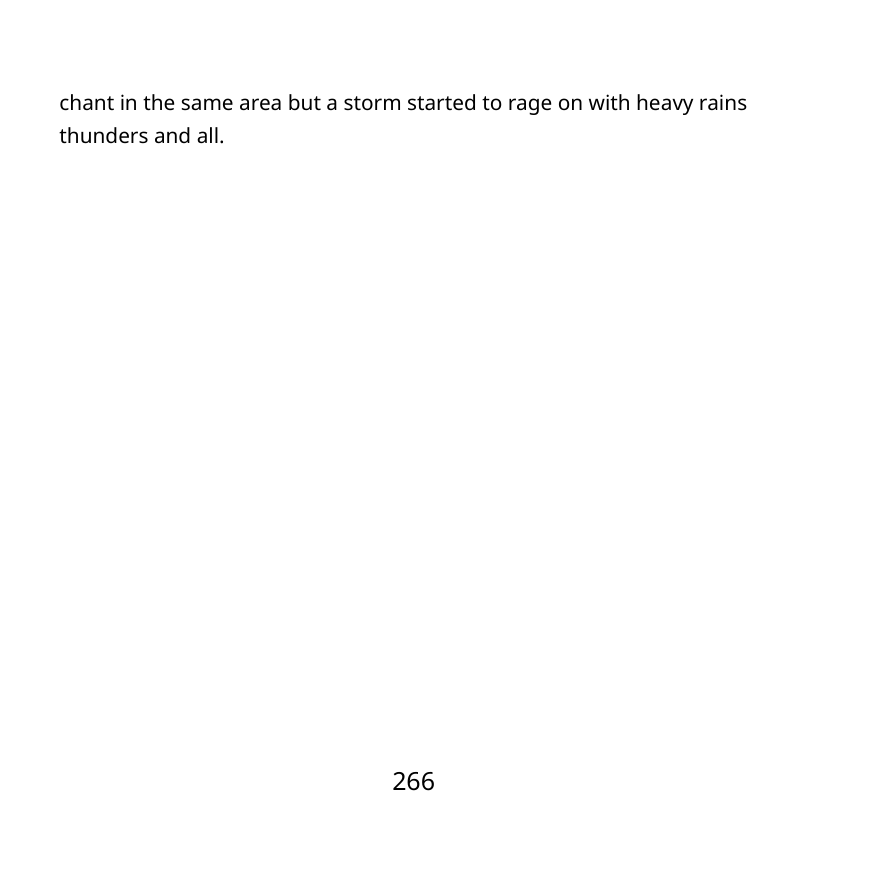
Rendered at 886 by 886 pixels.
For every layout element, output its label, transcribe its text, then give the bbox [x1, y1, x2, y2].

text chant in the same area but a storm started to rage on with heavy rains thunders and all. [59, 88, 768, 149]
